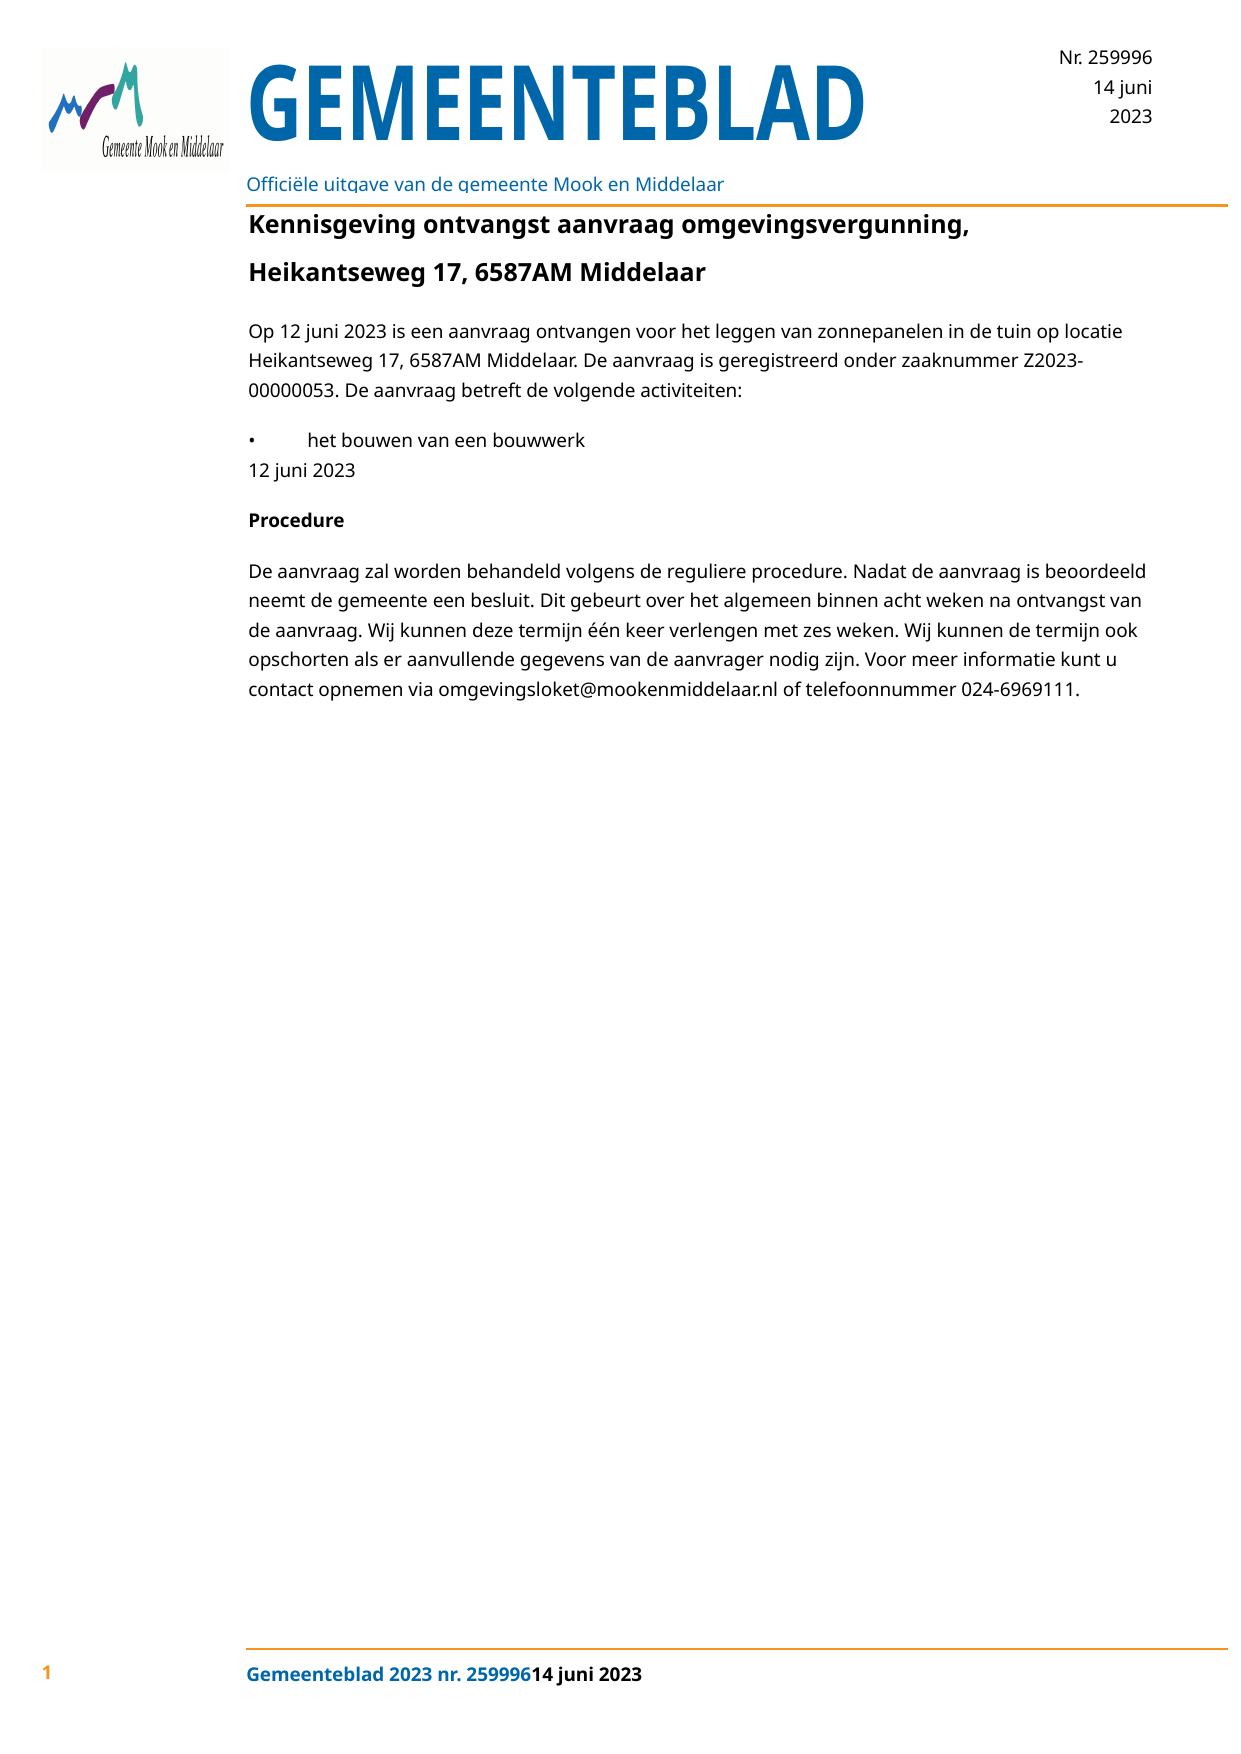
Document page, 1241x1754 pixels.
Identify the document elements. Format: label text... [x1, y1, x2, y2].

text Op 12 juni 2023 is een aanvraag ontvangen voor het leggen van zonnepanelen in de tuin op locatie Heikantseweg 17, 6587AM Middelaar. De aanvraag is geregistreerd onder zaaknummer Z2023-00000053. De aanvraag betreft de volgende activiteiten: [248, 318, 1152, 403]
list het bouwen van een bouwwerk [248, 427, 1152, 453]
text Procedure [248, 507, 1152, 533]
text 12 juni 2023 [248, 457, 1152, 483]
picture [41, 47, 231, 172]
text De aanvraag zal worden behandeld volgens de reguliere procedure. Nadat de aanvraag is beoordeeld neemt de gemeente een besluit. Dit gebeurt over het algemeen binnen acht weken na ontvangst van de aanvraag. Wij kunnen deze termijn één keer verlengen met zes weken. Wij kunnen de termijn ook opschorten als er aanvullende gegevens van de aanvrager nodig zijn. Voor meer informatie kunt u contact opnemen via omgevingsloket@mookenmiddelaar.nl of telefoonnummer 024-6969111. [248, 558, 1152, 702]
text Kennisgeving ontvangst aanvraag omgevingsvergunning, Heikantseweg 17, 6587AM Middelaar [248, 207, 1152, 288]
